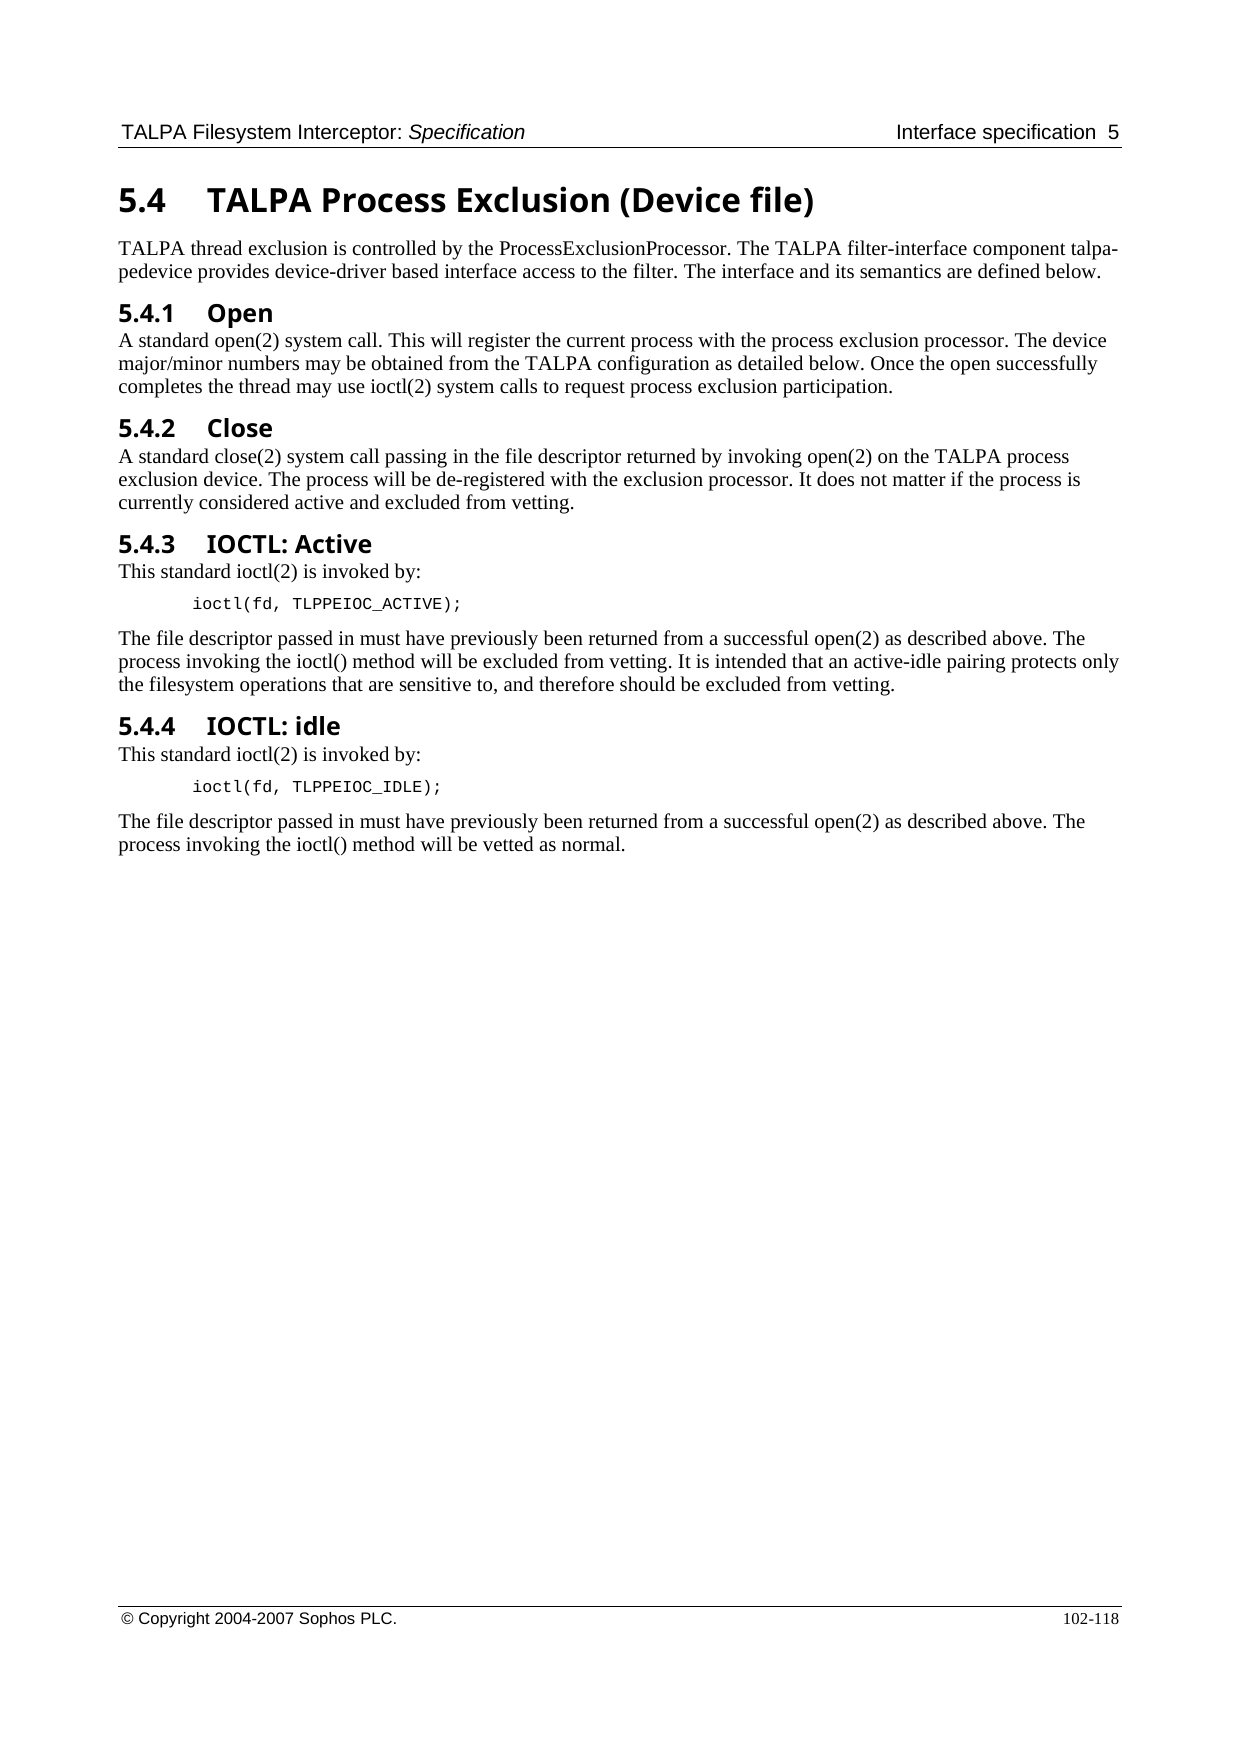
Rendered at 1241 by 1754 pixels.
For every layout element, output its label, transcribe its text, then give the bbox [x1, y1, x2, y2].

text This standard ioctl(2) is invoked by: [118, 743, 1122, 766]
text The file descriptor passed in must have previously been returned from a successful open(2) as described above. The process invoking the ioctl() method will be vetted as normal. [118, 810, 1122, 856]
subtitle Open [118, 295, 1122, 329]
text A standard open(2) system call. This will register the current process with the process exclusion processor. The device major/minor numbers may be obtained from the TALPA configuration as detailed below. Once the open successfully completes the thread may use ioctl(2) system calls to request process exclusion participation. [118, 329, 1122, 398]
text ioctl(fd, TLPPEIOC_ACTIVE); [192, 596, 1122, 615]
text The file descriptor passed in must have previously been returned from a successful open(2) as described above. The process invoking the ioctl() method will be excluded from vetting. It is intended that an active-idle pairing protects only the filesystem operations that are sensitive to, and therefore should be excluded from vetting. [118, 627, 1122, 696]
text ioctl(fd, TLPPEIOC_IDLE); [192, 778, 1122, 797]
text A standard close(2) system call passing in the file descriptor returned by invoking open(2) on the TALPA process exclusion device. The process will be de-registered with the exclusion processor. It does not matter if the process is currently considered active and excluded from vetting. [118, 445, 1122, 514]
text TALPA thread exclusion is controlled by the ProcessExclusionProcessor. The TALPA filter-interface component talpa-pedevice provides device-driver based interface access to the filter. The interface and its semantics are defined below. [118, 237, 1122, 283]
text This standard ioctl(2) is invoked by: [118, 560, 1122, 583]
subtitle TALPA Process Exclusion (Device file) [118, 177, 1122, 222]
subtitle IOCTL: idle [118, 709, 1122, 743]
subtitle IOCTL: Active [118, 526, 1122, 560]
subtitle Close [118, 411, 1122, 445]
